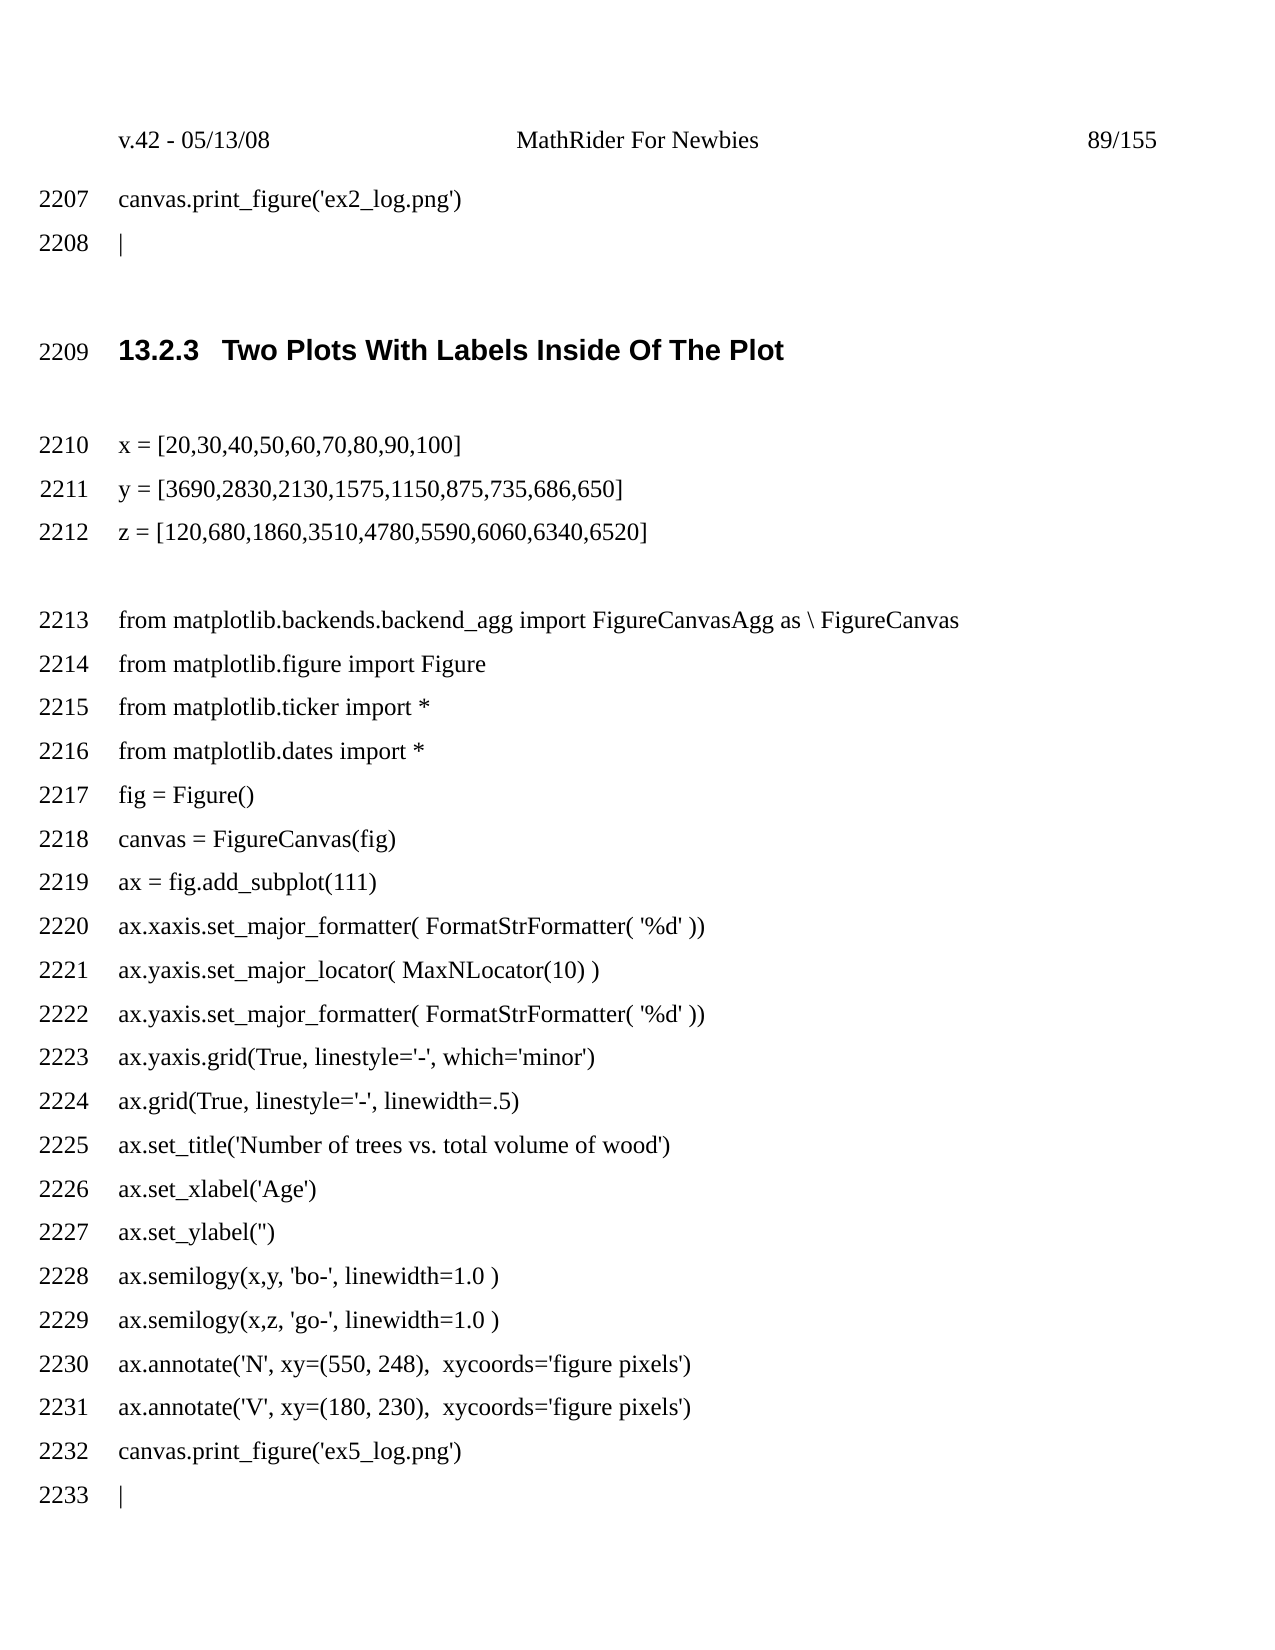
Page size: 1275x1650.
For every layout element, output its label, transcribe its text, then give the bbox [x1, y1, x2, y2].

text ax.yaxis.grid(True, linestyle='-', which='minor') [118, 1042, 1157, 1071]
text ax.xaxis.set_major_formatter( FormatStrFormatter( '%d' )) [118, 911, 1157, 940]
text | [118, 228, 1157, 256]
text fig = Figure() [118, 780, 1157, 809]
text canvas.print_figure('ex5_log.png') [118, 1436, 1157, 1465]
text ax.set_ylabel('') [118, 1217, 1157, 1246]
subtitle Two Plots With Labels Inside Of The Plot [118, 333, 1157, 366]
text ax.grid(True, linestyle='-', linewidth=.5) [118, 1086, 1157, 1115]
text ax.semilogy(x,y, 'bo-', linewidth=1.0 ) [118, 1261, 1157, 1290]
text ax = fig.add_subplot(111) [118, 867, 1157, 896]
text from matplotlib.backends.backend_agg import FigureCanvasAgg as \ FigureCanvas [118, 605, 1157, 634]
text ax.yaxis.set_major_locator( MaxNLocator(10) ) [118, 955, 1157, 984]
text canvas.print_figure('ex2_log.png') [118, 184, 1157, 213]
text ax.annotate('V', xy=(180, 230), xycoords='figure pixels') [118, 1392, 1157, 1421]
text ax.yaxis.set_major_formatter( FormatStrFormatter( '%d' )) [118, 999, 1157, 1027]
text ax.annotate('N', xy=(550, 248), xycoords='figure pixels') [118, 1349, 1157, 1377]
text z = [120,680,1860,3510,4780,5590,6060,6340,6520] [118, 517, 1157, 546]
text ax.set_xlabel('Age') [118, 1174, 1157, 1202]
text y = [3690,2830,2130,1575,1150,875,735,686,650] [118, 474, 1157, 502]
text | [118, 1480, 1157, 1509]
text ax.semilogy(x,z, 'go-', linewidth=1.0 ) [118, 1305, 1157, 1334]
text ax.set_title('Number of trees vs. total volume of wood') [118, 1130, 1157, 1159]
text canvas = FigureCanvas(fig) [118, 824, 1157, 852]
text x = [20,30,40,50,60,70,80,90,100] [118, 430, 1157, 459]
text from matplotlib.ticker import * [118, 692, 1157, 721]
text from matplotlib.figure import Figure [118, 649, 1157, 677]
text from matplotlib.dates import * [118, 736, 1157, 765]
